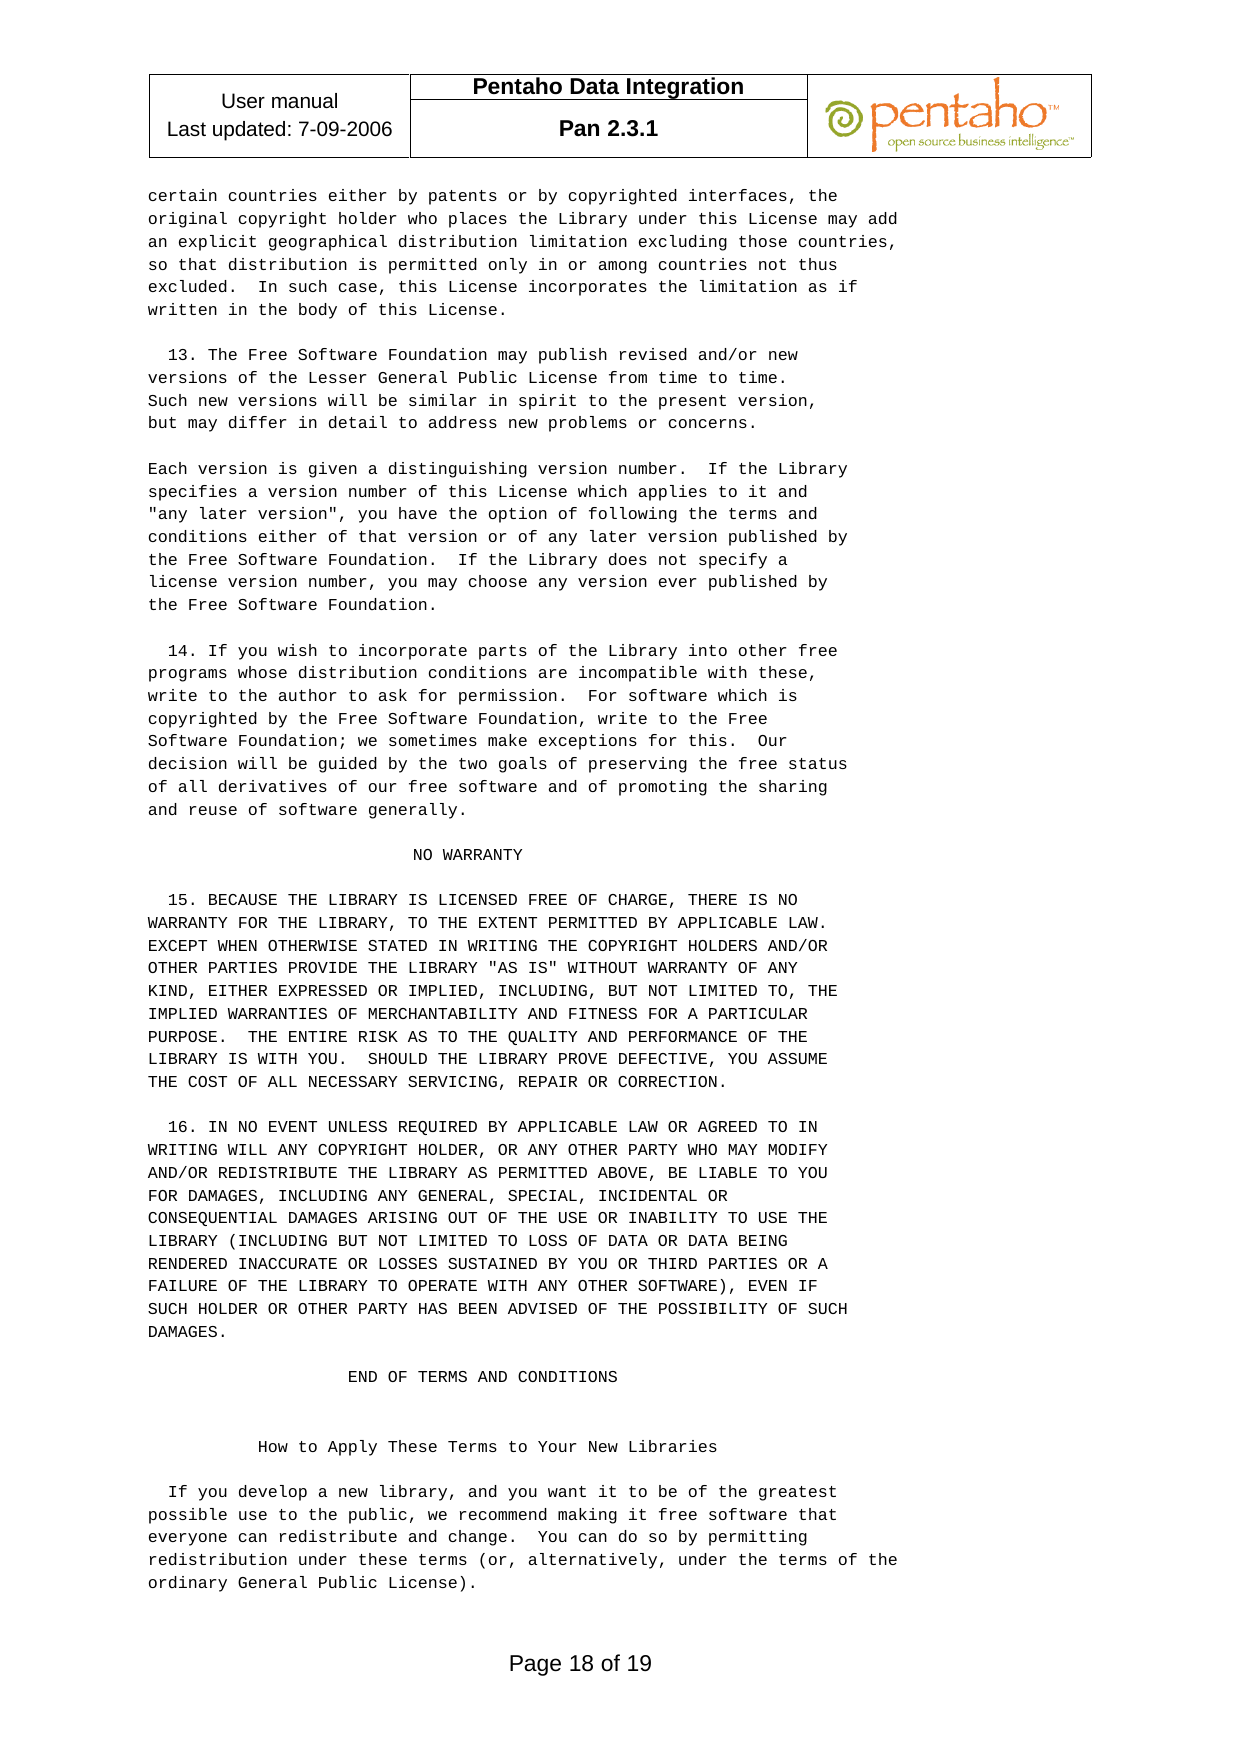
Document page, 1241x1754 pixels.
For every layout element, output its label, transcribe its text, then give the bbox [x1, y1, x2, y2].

text certain countries either by patents or by copyrighted interfaces, the original copyright holder who places the Library under this License may add an explicit geographical distribution limitation excluding those countries, so that distribution is permitted only in or among countries not thus excluded. In such case, this License incorporates the limitation as if written in the body of this License. 13. The Free Software Foundation may publish revised and/or new versions of the Lesser General Public License from time to time. Such new versions will be similar in spirit to the present version, but may differ in detail to address new problems or concerns. Each version is given a distinguishing version number. If the Library specifies a version number of this License which applies to it and "any later version", you have the option of following the terms and conditions either of that version or of any later version published by the Free Software Foundation. If the Library does not specify a license version number, you may choose any version ever published by the Free Software Foundation. 14. If you wish to incorporate parts of the Library into other free programs whose distribution conditions are incompatible with these, write to the author to ask for permission. For software which is copyrighted by the Free Software Foundation, write to the Free Software Foundation; we sometimes make exceptions for this. Our decision will be guided by the two goals of preserving the free status of all derivatives of our free software and of promoting the sharing and reuse of software generally. NO WARRANTY 15. BECAUSE THE LIBRARY IS LICENSED FREE OF CHARGE, THERE IS NO WARRANTY FOR THE LIBRARY, TO THE EXTENT PERMITTED BY APPLICABLE LAW. EXCEPT WHEN OTHERWISE STATED IN WRITING THE COPYRIGHT HOLDERS AND/OR OTHER PARTIES PROVIDE THE LIBRARY "AS IS" WITHOUT WARRANTY OF ANY KIND, EITHER EXPRESSED OR IMPLIED, INCLUDING, BUT NOT LIMITED TO, THE IMPLIED WARRANTIES OF MERCHANTABILITY AND FITNESS FOR A PARTICULAR PURPOSE. THE ENTIRE RISK AS TO THE QUALITY AND PERFORMANCE OF THE LIBRARY IS WITH YOU. SHOULD THE LIBRARY PROVE DEFECTIVE, YOU ASSUME THE COST OF ALL NECESSARY SERVICING, REPAIR OR CORRECTION. 16. IN NO EVENT UNLESS REQUIRED BY APPLICABLE LAW OR AGREED TO IN WRITING WILL ANY COPYRIGHT HOLDER, OR ANY OTHER PARTY WHO MAY MODIFY AND/OR REDISTRIBUTE THE LIBRARY AS PERMITTED ABOVE, BE LIABLE TO YOU FOR DAMAGES, INCLUDING ANY GENERAL, SPECIAL, INCIDENTAL OR CONSEQUENTIAL DAMAGES ARISING OUT OF THE USE OR INABILITY TO USE THE LIBRARY (INCLUDING BUT NOT LIMITED TO LOSS OF DATA OR DATA BEING RENDERED INACCURATE OR LOSSES SUSTAINED BY YOU OR THIRD PARTIES OR A FAILURE OF THE LIBRARY TO OPERATE WITH ANY OTHER SOFTWARE), EVEN IF SUCH HOLDER OR OTHER PARTY HAS BEEN ADVISED OF THE POSSIBILITY OF SUCH DAMAGES. END OF TERMS AND CONDITIONS [148, 188, 1092, 1388]
text How to Apply These Terms to Your New Libraries If you develop a new library, and you want it to be of the greatest possible use to the public, we recommend making it free software that everyone can redistribute and change. You can do so by permitting redistribution under these terms (or, alternatively, under the terms of the ordinary General Public License). [148, 1393, 1092, 1593]
